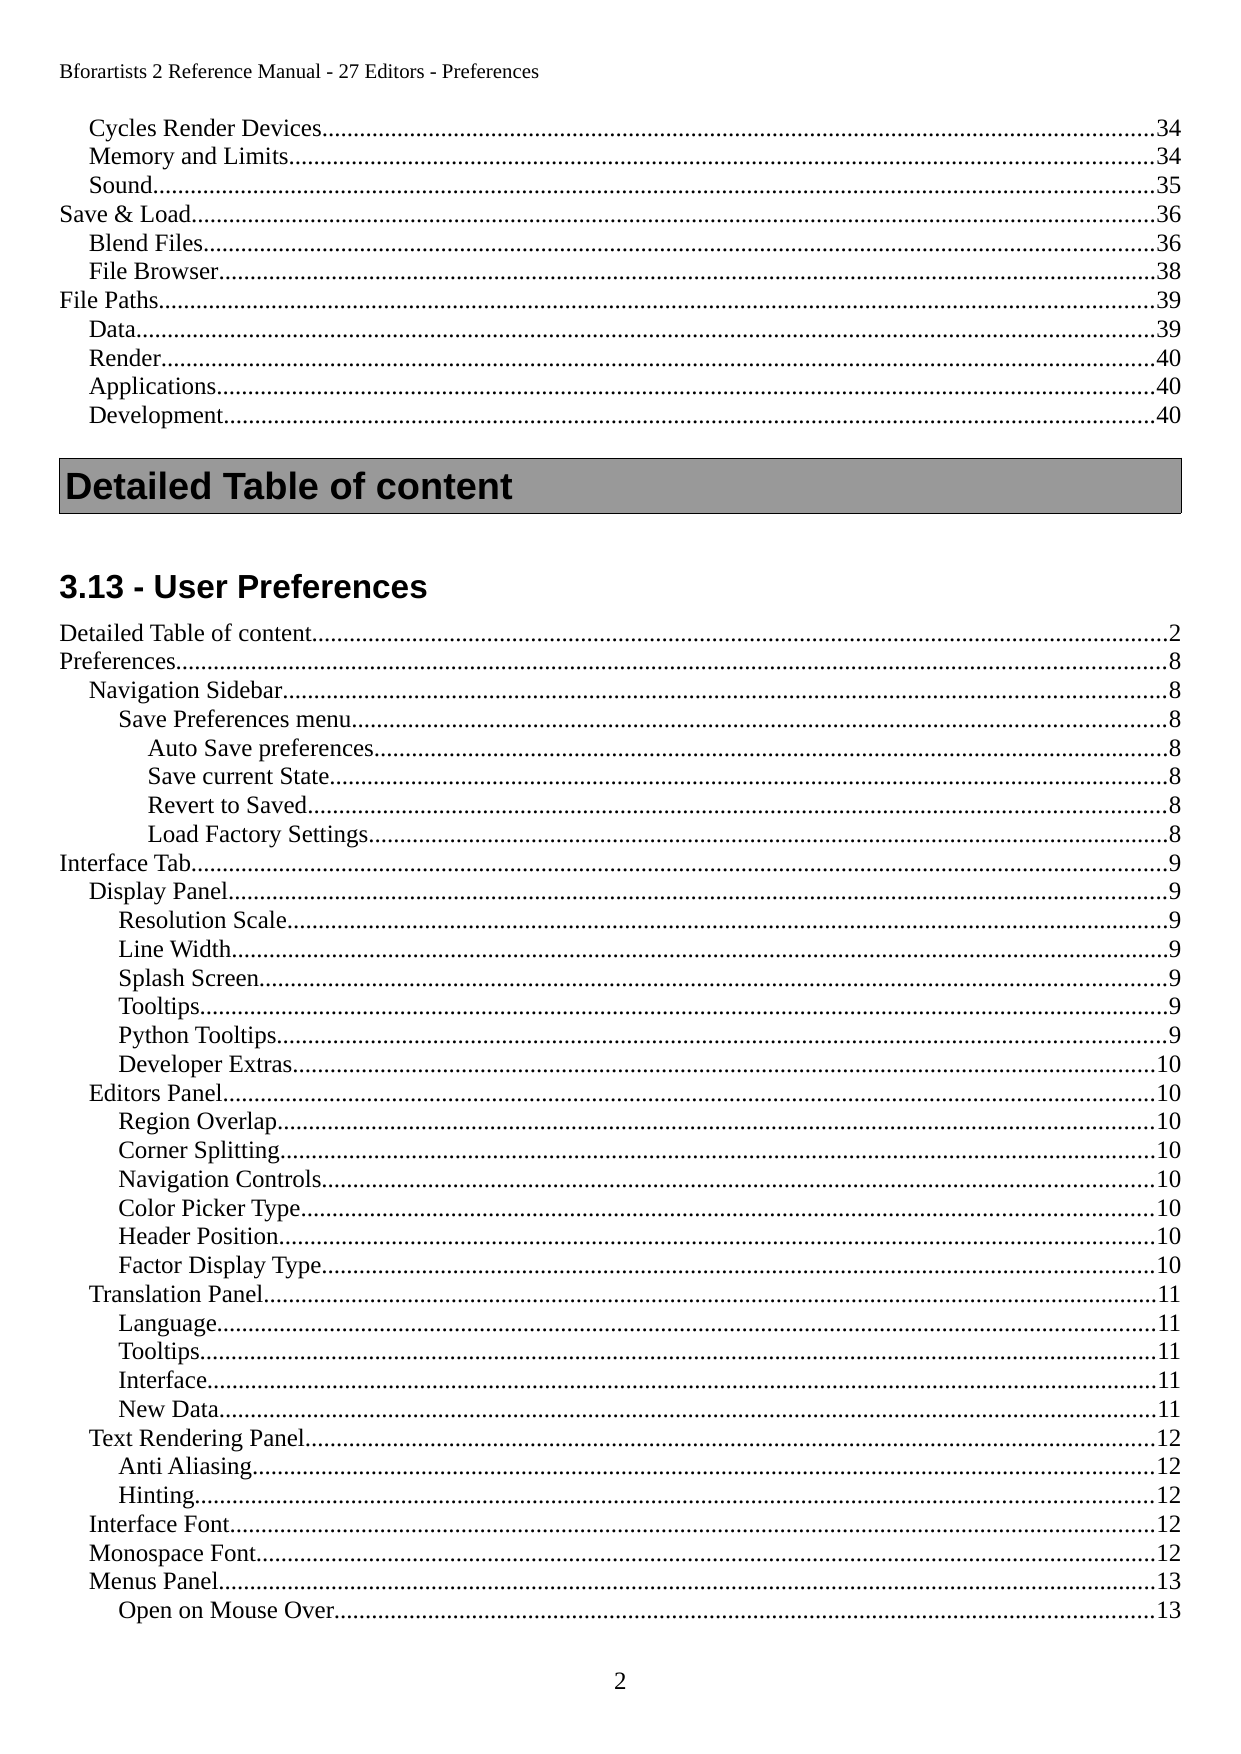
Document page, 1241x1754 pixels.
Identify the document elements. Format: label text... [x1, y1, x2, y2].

text Detailed Table of content 2 [59, 618, 1181, 646]
text Open on Mouse Over 13 [118, 1595, 1181, 1624]
text Interface 11 [118, 1365, 1181, 1394]
text Interface Font 12 [88, 1509, 1181, 1538]
text Revert to Saved 8 [147, 790, 1181, 819]
text New Data 11 [118, 1394, 1181, 1423]
text Navigation Controls 10 [118, 1164, 1181, 1193]
text Cycles Render Devices 34 [88, 113, 1181, 141]
text Menus Panel 13 [88, 1566, 1181, 1595]
text Interface Tab 9 [59, 848, 1181, 876]
text Save & Load 36 [59, 199, 1181, 228]
text Save Preferences menu 8 [118, 704, 1181, 733]
text Factor Display Type 10 [118, 1250, 1181, 1279]
text Color Picker Type 10 [118, 1193, 1181, 1221]
text Text Rendering Panel 12 [88, 1423, 1181, 1451]
text Python Tooltips 9 [118, 1020, 1181, 1049]
text Resolution Scale 9 [118, 905, 1181, 934]
text Developer Extras 10 [118, 1049, 1181, 1078]
text Sound 35 [88, 170, 1181, 199]
text Anti Aliasing 12 [118, 1451, 1181, 1480]
text Load Factory Settings 8 [147, 819, 1181, 848]
text File Browser 38 [88, 256, 1181, 285]
text Applications 40 [88, 371, 1181, 400]
text Data 39 [88, 314, 1181, 343]
text Memory and Limits 34 [88, 141, 1181, 170]
text Monospace Font 12 [88, 1538, 1181, 1566]
text Preferences 8 [59, 646, 1181, 675]
text Save current State 8 [147, 761, 1181, 790]
text Translation Panel 11 [88, 1279, 1181, 1308]
text Tooltips 9 [118, 991, 1181, 1020]
text Render 40 [88, 343, 1181, 371]
text Splash Screen 9 [118, 963, 1181, 991]
text Auto Save preferences 8 [147, 733, 1181, 761]
text Line Width 9 [118, 934, 1181, 963]
text Display Panel 9 [88, 876, 1181, 905]
text Header Position 10 [118, 1221, 1181, 1250]
text Language 11 [118, 1308, 1181, 1336]
text Navigation Sidebar 8 [88, 675, 1181, 704]
text Hinting 12 [118, 1480, 1181, 1509]
table_header Detailed Table of content [60, 459, 1181, 513]
subtitle 3.13 - User Preferences [59, 567, 1181, 605]
text Development 40 [88, 400, 1181, 429]
text Editors Panel 10 [88, 1078, 1181, 1106]
text Region Overlap 10 [118, 1106, 1181, 1135]
text File Paths 39 [59, 285, 1181, 314]
text Tooltips 11 [118, 1336, 1181, 1365]
text Blend Files 36 [88, 228, 1181, 256]
text Corner Splitting 10 [118, 1135, 1181, 1164]
